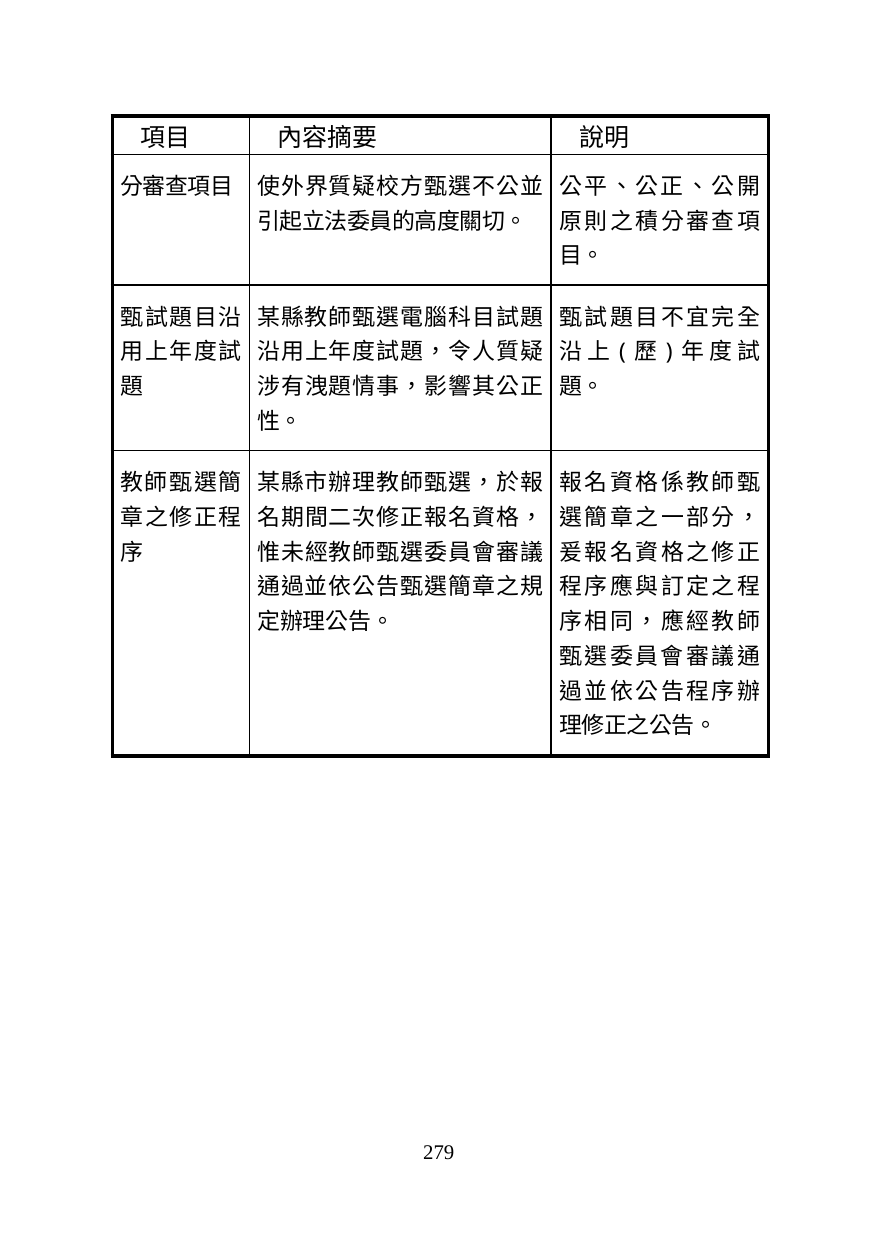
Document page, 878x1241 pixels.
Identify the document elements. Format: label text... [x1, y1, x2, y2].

table_cell 甄試題目沿用上年度試題 [114, 286, 249, 450]
table_header 說明 [552, 118, 767, 154]
table_header 項目 [114, 118, 249, 154]
table_cell 使外界質疑校方甄選不公並引起立法委員的高度關切。 [250, 155, 550, 284]
table_cell 甄試題目不宜完全沿上(歷)年度試題。 [552, 286, 767, 450]
table_header 內容摘要 [250, 118, 550, 154]
table_cell 某縣教師甄選電腦科目試題沿用上年度試題，令人質疑涉有洩題情事，影響其公正性。 [250, 286, 550, 450]
table_cell 報名資格係教師甄選簡章之一部分，爰報名資格之修正程序應與訂定之程序相同，應經教師甄選委員會審議通過並依公告程序辦理修正之公告。 [552, 451, 767, 754]
table_cell 分審查項目 [114, 155, 249, 284]
table_cell 某縣市辦理教師甄選，於報名期間二次修正報名資格，惟未經教師甄選委員會審議通過並依公告甄選簡章之規定辦理公告。 [250, 451, 550, 754]
table_cell 教師甄選簡章之修正程序 [114, 451, 249, 754]
table_cell 公平、公正、公開原則之積分審查項目。 [552, 155, 767, 284]
